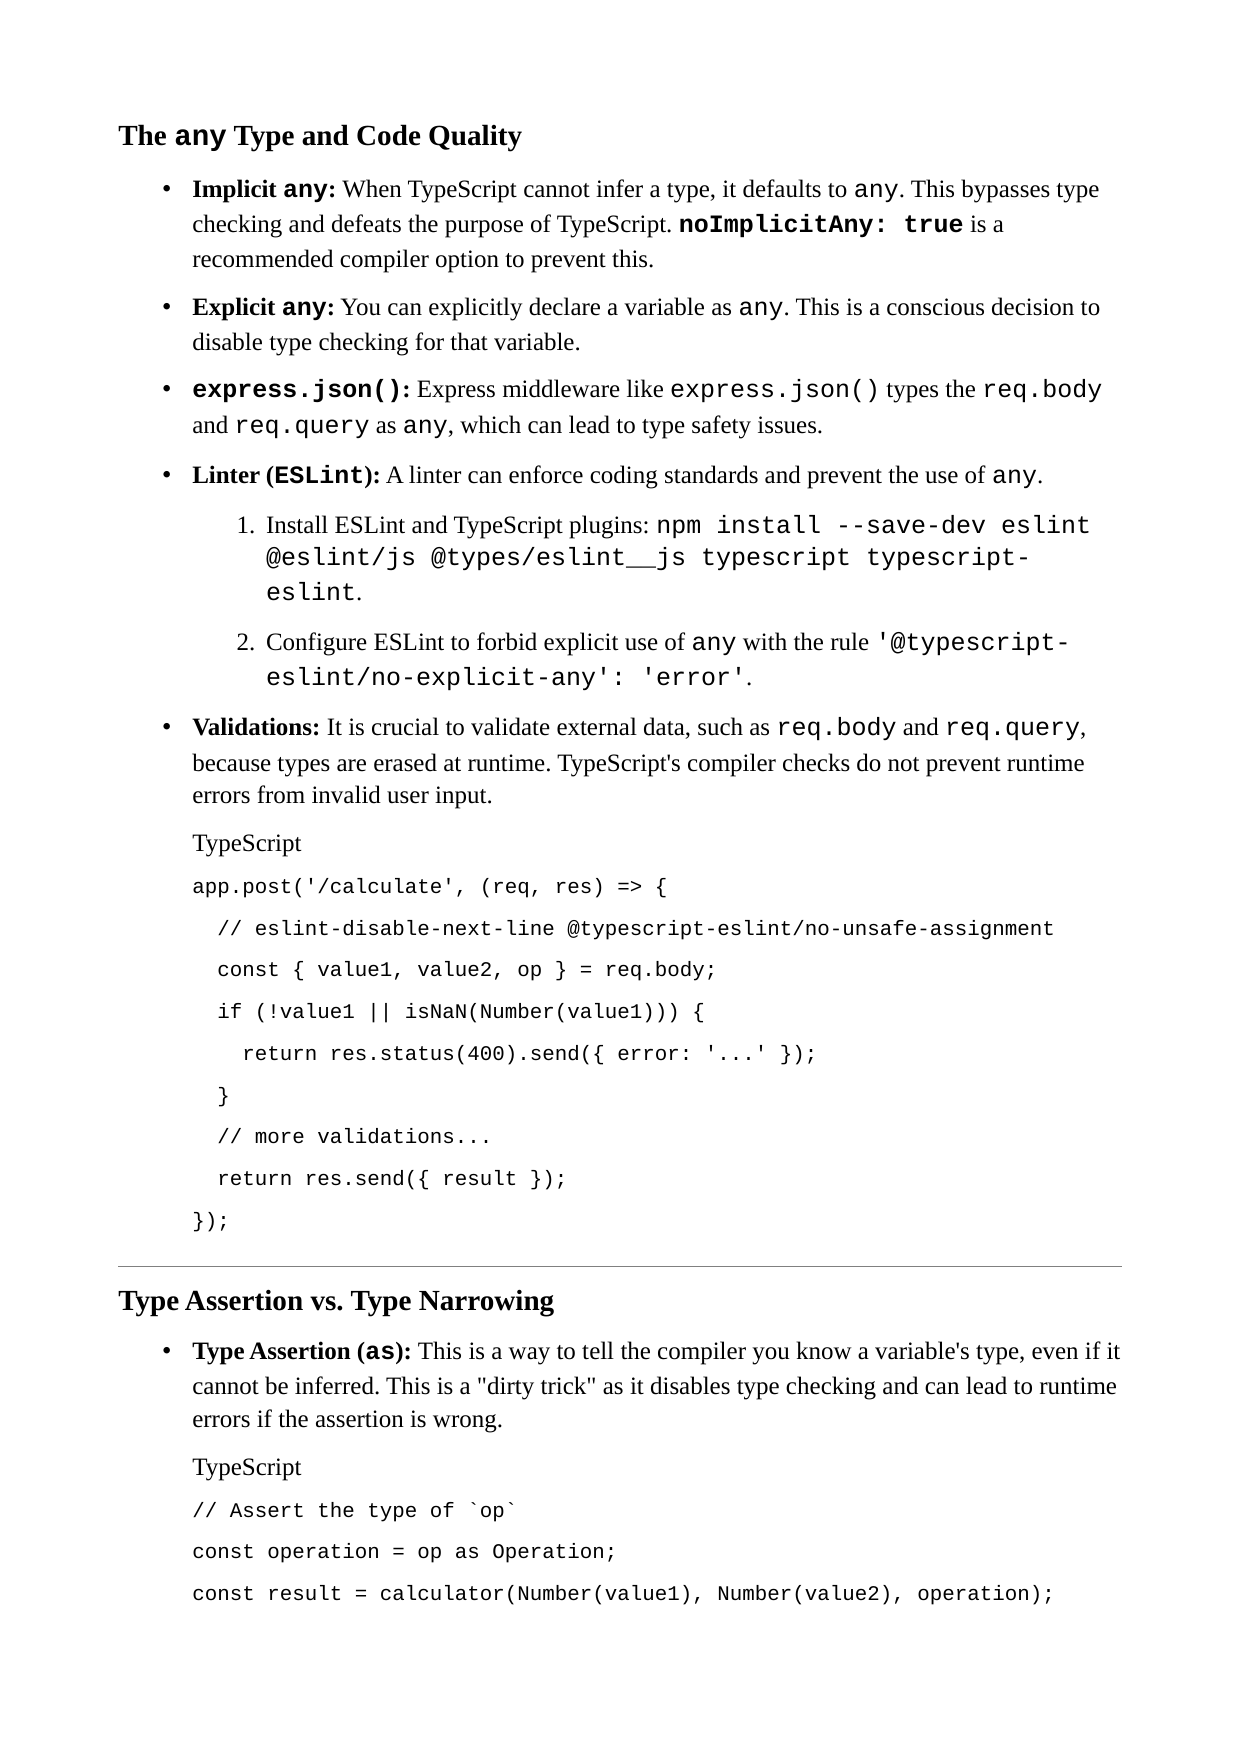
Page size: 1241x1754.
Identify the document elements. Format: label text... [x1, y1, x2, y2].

list express.json(): Express middleware like express.json() types the req.body and req.query as any, which can lead to type safety issues. [162, 374, 1122, 441]
list Validations: It is crucial to validate external data, such as req.body and req.query, because types are erased at runtime. TypeScript's compiler checks do not prevent runtime errors from invalid user input. [162, 712, 1122, 809]
list }); [162, 1210, 1122, 1234]
list Explicit any: You can explicitly declare a variable as any. This is a conscious decision to disable type checking for that variable. [162, 292, 1122, 356]
list if (!value1 || isNaN(Number(value1))) { [162, 1001, 1122, 1025]
list Implicit any: When TypeScript cannot infer a type, it defaults to any. This bypasses type checking and defeats the purpose of TypeScript. noImplicitAny: true is a recommended compiler option to prevent this. [162, 174, 1122, 273]
list Install ESLint and TypeScript plugins: npm install --save-dev eslint @eslint/js @types/eslint__js typescript typescript-eslint. [236, 510, 1122, 608]
list Linter (ESLint): A linter can enforce coding standards and prevent the use of any. [162, 460, 1122, 491]
list const result = calculator(Number(value1), Number(value2), operation); [162, 1583, 1122, 1607]
list return res.send({ result }); [162, 1168, 1122, 1192]
subtitle The any Type and Code Quality [118, 118, 1122, 154]
list Configure ESLint to forbid explicit use of any with the rule '@typescript-eslint/no-explicit-any': 'error'. [236, 627, 1122, 693]
list app.post('/calculate', (req, res) => { [162, 876, 1122, 899]
list // Assert the type of `op` [162, 1500, 1122, 1523]
list // eslint-disable-next-line @typescript-eslint/no-unsafe-assignment [162, 918, 1122, 941]
list TypeScript [162, 828, 1122, 857]
list const { value1, value2, op } = req.body; [162, 959, 1122, 983]
list // more validations... [162, 1126, 1122, 1150]
list TypeScript [162, 1452, 1122, 1481]
list Type Assertion (as): This is a way to tell the compiler you know a variable's type, even if it cannot be inferred. This is a "dirty trick" as it disables type checking and can lead to runtime errors if the assertion is wrong. [162, 1336, 1122, 1433]
subtitle Type Assertion vs. Type Narrowing [118, 1283, 1122, 1317]
list const operation = op as Operation; [162, 1541, 1122, 1565]
list } [162, 1085, 1122, 1108]
list return res.status(400).send({ error: '...' }); [162, 1043, 1122, 1067]
